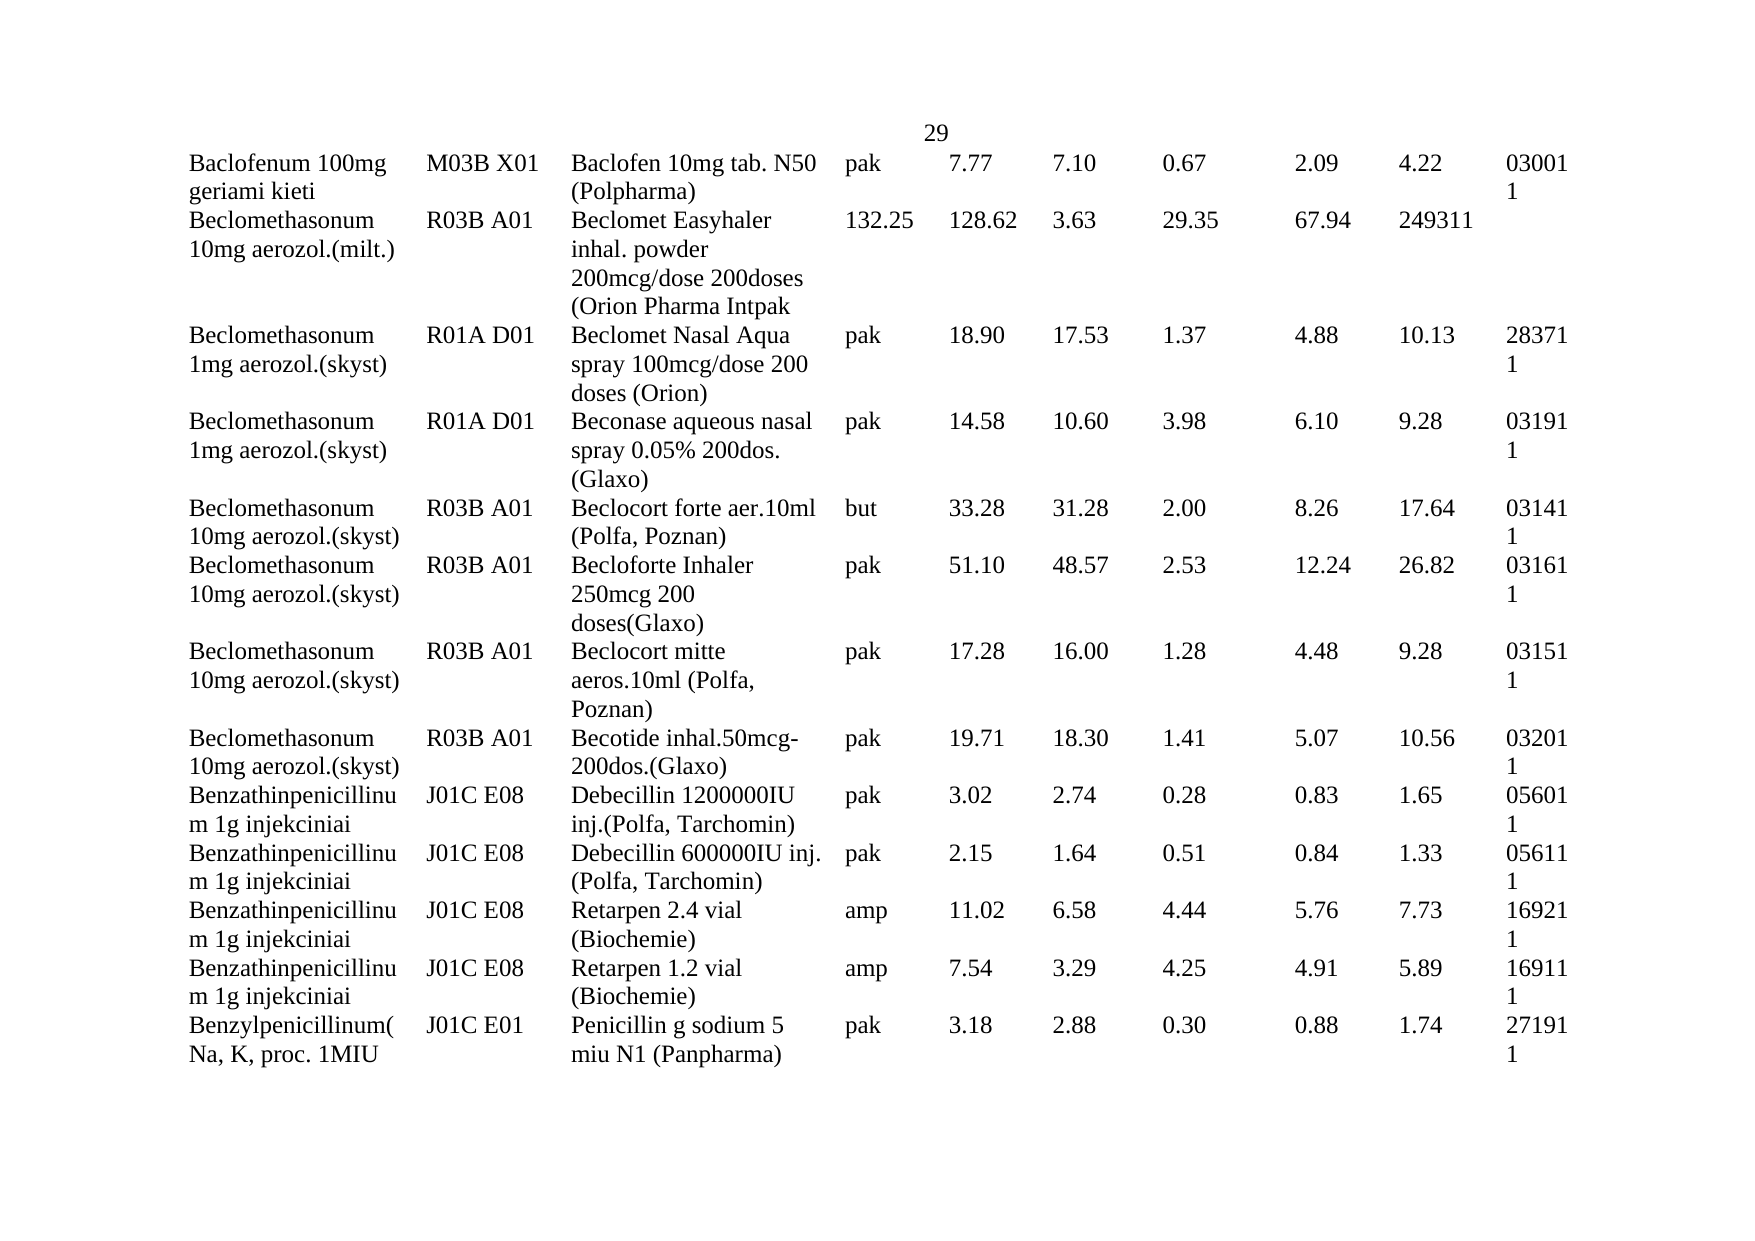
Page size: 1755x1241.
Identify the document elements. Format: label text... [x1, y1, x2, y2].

table_cell 132.25 [834, 205, 937, 320]
table_cell 283711 [1495, 320, 1589, 406]
table_cell Beclomet Nasal Aqua spray 100mcg/dose 200 doses (Orion) [560, 320, 833, 406]
table_cell Beclomethasonum 10mg aerozol.(milt.) [177, 205, 415, 320]
table_cell R03B A01 [415, 723, 559, 780]
table_cell 169111 [1495, 953, 1589, 1010]
table_cell 9.28 [1388, 406, 1494, 493]
table_cell 51.10 [938, 550, 1041, 636]
table_cell 031611 [1495, 550, 1589, 636]
table_cell 48.57 [1041, 550, 1151, 636]
table_cell 031511 [1495, 636, 1589, 723]
table_cell J01C E08 [415, 895, 559, 953]
table_cell Becloforte Inhaler 250mcg 200 doses(Glaxo) [560, 550, 833, 636]
table_cell J01C E01 [415, 1010, 559, 1068]
table_cell 67.94 [1283, 205, 1387, 320]
table_cell 4.48 [1283, 636, 1387, 723]
table_cell Benzathinpenicillinum 1g injekciniai [177, 838, 415, 895]
table_cell 17.28 [938, 636, 1041, 723]
table_cell 31.28 [1041, 493, 1151, 550]
table_cell 18.90 [938, 320, 1041, 406]
table_cell Beclomethasonum 10mg aerozol.(skyst) [177, 723, 415, 780]
table_cell Retarpen 2.4 vial (Biochemie) [560, 895, 833, 953]
table_cell [1495, 205, 1589, 320]
table_cell Becotide inhal.50mcg-200dos.(Glaxo) [560, 723, 833, 780]
table_cell 030011 [1495, 148, 1589, 205]
table_cell Beclomet Easyhaler inhal. powder 200mcg/dose 200doses (Orion Pharma Intpak [560, 205, 833, 320]
table_cell 7.54 [938, 953, 1041, 1010]
table_cell [1589, 205, 1595, 320]
table_cell Retarpen 1.2 vial (Biochemie) [560, 953, 833, 1010]
table_cell J01C E08 [415, 953, 559, 1010]
table_cell R03B A01 [415, 493, 559, 550]
table_cell 0.83 [1283, 780, 1387, 838]
table_cell 9.28 [1388, 636, 1494, 723]
table_cell 6.58 [1041, 895, 1151, 953]
table_cell 2.74 [1041, 780, 1151, 838]
table_cell [1589, 1010, 1595, 1068]
table_cell 1.37 [1151, 320, 1283, 406]
table_cell 032011 [1495, 723, 1589, 780]
table_cell 0.51 [1151, 838, 1283, 895]
table_cell [1589, 320, 1595, 406]
table_cell J01C E08 [415, 838, 559, 895]
table_cell [1589, 953, 1595, 1010]
table_cell 4.88 [1283, 320, 1387, 406]
table_cell 2.88 [1041, 1010, 1151, 1068]
table_cell 1.33 [1388, 838, 1494, 895]
table_cell 2.00 [1151, 493, 1283, 550]
table_cell [1589, 148, 1595, 205]
table_cell Beclomethasonum 10mg aerozol.(skyst) [177, 550, 415, 636]
table_cell 4.25 [1151, 953, 1283, 1010]
table_cell [1589, 895, 1595, 953]
table_cell 8.26 [1283, 493, 1387, 550]
table_cell 33.28 [938, 493, 1041, 550]
table_cell 4.22 [1388, 148, 1494, 205]
table_cell 0.30 [1151, 1010, 1283, 1068]
table_cell Debecillin 1200000IU inj.(Polfa, Tarchomin) [560, 780, 833, 838]
table_cell 5.89 [1388, 953, 1494, 1010]
table_cell Beclocort mitte aeros.10ml (Polfa, Poznan) [560, 636, 833, 723]
table_cell 271911 [1495, 1010, 1589, 1068]
table_cell 2.09 [1283, 148, 1387, 205]
table_cell Baclofen 10mg tab. N50 (Polpharma) [560, 148, 833, 205]
table_cell 5.76 [1283, 895, 1387, 953]
table_cell Beclocort forte aer.10ml (Polfa, Poznan) [560, 493, 833, 550]
table_cell Benzylpenicillinum(Na, K, proc. 1MIU [177, 1010, 415, 1068]
table_cell [1589, 406, 1595, 493]
table_cell Beclomethasonum 1mg aerozol.(skyst) [177, 406, 415, 493]
table_cell 17.64 [1388, 493, 1494, 550]
table_cell 10.56 [1388, 723, 1494, 780]
table_cell 1.28 [1151, 636, 1283, 723]
table_cell pak [834, 1010, 937, 1068]
table_cell pak [834, 838, 937, 895]
table_cell [1589, 838, 1595, 895]
table_cell 11.02 [938, 895, 1041, 953]
table_cell 128.62 [938, 205, 1041, 320]
table_cell 056011 [1495, 780, 1589, 838]
table_cell 056111 [1495, 838, 1589, 895]
table_cell 2.53 [1151, 550, 1283, 636]
table_cell pak [834, 780, 937, 838]
table_cell 169211 [1495, 895, 1589, 953]
table_cell [1589, 780, 1595, 838]
table_cell 19.71 [938, 723, 1041, 780]
table_cell 1.41 [1151, 723, 1283, 780]
table_cell 031911 [1495, 406, 1589, 493]
table_cell but [834, 493, 937, 550]
table_cell 17.53 [1041, 320, 1151, 406]
table_cell [1589, 493, 1595, 550]
table_cell 3.98 [1151, 406, 1283, 493]
table_cell [1589, 550, 1595, 636]
table_cell pak [834, 148, 937, 205]
table_cell 249311 [1388, 205, 1494, 320]
table_cell R03B A01 [415, 636, 559, 723]
table_cell pak [834, 320, 937, 406]
table_cell 16.00 [1041, 636, 1151, 723]
table_cell 0.28 [1151, 780, 1283, 838]
table_cell Beconase aqueous nasal spray 0.05% 200dos.(Glaxo) [560, 406, 833, 493]
table_cell 1.65 [1388, 780, 1494, 838]
table_cell 1.64 [1041, 838, 1151, 895]
table_cell 0.84 [1283, 838, 1387, 895]
table_cell R03B A01 [415, 550, 559, 636]
table_cell pak [834, 406, 937, 493]
table_cell 3.63 [1041, 205, 1151, 320]
table_cell 14.58 [938, 406, 1041, 493]
table_cell R01A D01 [415, 406, 559, 493]
table_cell 3.02 [938, 780, 1041, 838]
table_cell pak [834, 723, 937, 780]
table_cell 7.77 [938, 148, 1041, 205]
table_cell pak [834, 550, 937, 636]
table_cell Beclomethasonum 10mg aerozol.(skyst) [177, 636, 415, 723]
table_cell [1589, 636, 1595, 723]
table_cell Baclofenum 100mg geriami kieti [177, 148, 415, 205]
table_cell 5.07 [1283, 723, 1387, 780]
table_cell Penicillin g sodium 5 miu N1 (Panpharma) [560, 1010, 833, 1068]
table_cell 4.44 [1151, 895, 1283, 953]
table_cell amp [834, 895, 937, 953]
table_cell [1589, 723, 1595, 780]
table_cell 0.88 [1283, 1010, 1387, 1068]
table_cell R01A D01 [415, 320, 559, 406]
table_cell 031411 [1495, 493, 1589, 550]
table_cell J01C E08 [415, 780, 559, 838]
table_cell 7.10 [1041, 148, 1151, 205]
table_cell Debecillin 600000IU inj.(Polfa, Tarchomin) [560, 838, 833, 895]
table_cell Benzathinpenicillinum 1g injekciniai [177, 953, 415, 1010]
table_cell Beclomethasonum 10mg aerozol.(skyst) [177, 493, 415, 550]
table_cell 3.18 [938, 1010, 1041, 1068]
table_cell Beclomethasonum 1mg aerozol.(skyst) [177, 320, 415, 406]
table_cell 26.82 [1388, 550, 1494, 636]
table_cell 10.13 [1388, 320, 1494, 406]
table_cell 12.24 [1283, 550, 1387, 636]
table_cell 7.73 [1388, 895, 1494, 953]
table_cell 0.67 [1151, 148, 1283, 205]
table_cell 4.91 [1283, 953, 1387, 1010]
table_cell R03B A01 [415, 205, 559, 320]
table_cell 1.74 [1388, 1010, 1494, 1068]
table_cell pak [834, 636, 937, 723]
table_cell 29.35 [1151, 205, 1283, 320]
table_cell 6.10 [1283, 406, 1387, 493]
table_cell 2.15 [938, 838, 1041, 895]
table_cell Benzathinpenicillinum 1g injekciniai [177, 895, 415, 953]
table_cell Benzathinpenicillinum 1g injekciniai [177, 780, 415, 838]
table_cell 3.29 [1041, 953, 1151, 1010]
table_cell amp [834, 953, 937, 1010]
table_cell 10.60 [1041, 406, 1151, 493]
table_cell M03B X01 [415, 148, 559, 205]
table_cell 18.30 [1041, 723, 1151, 780]
